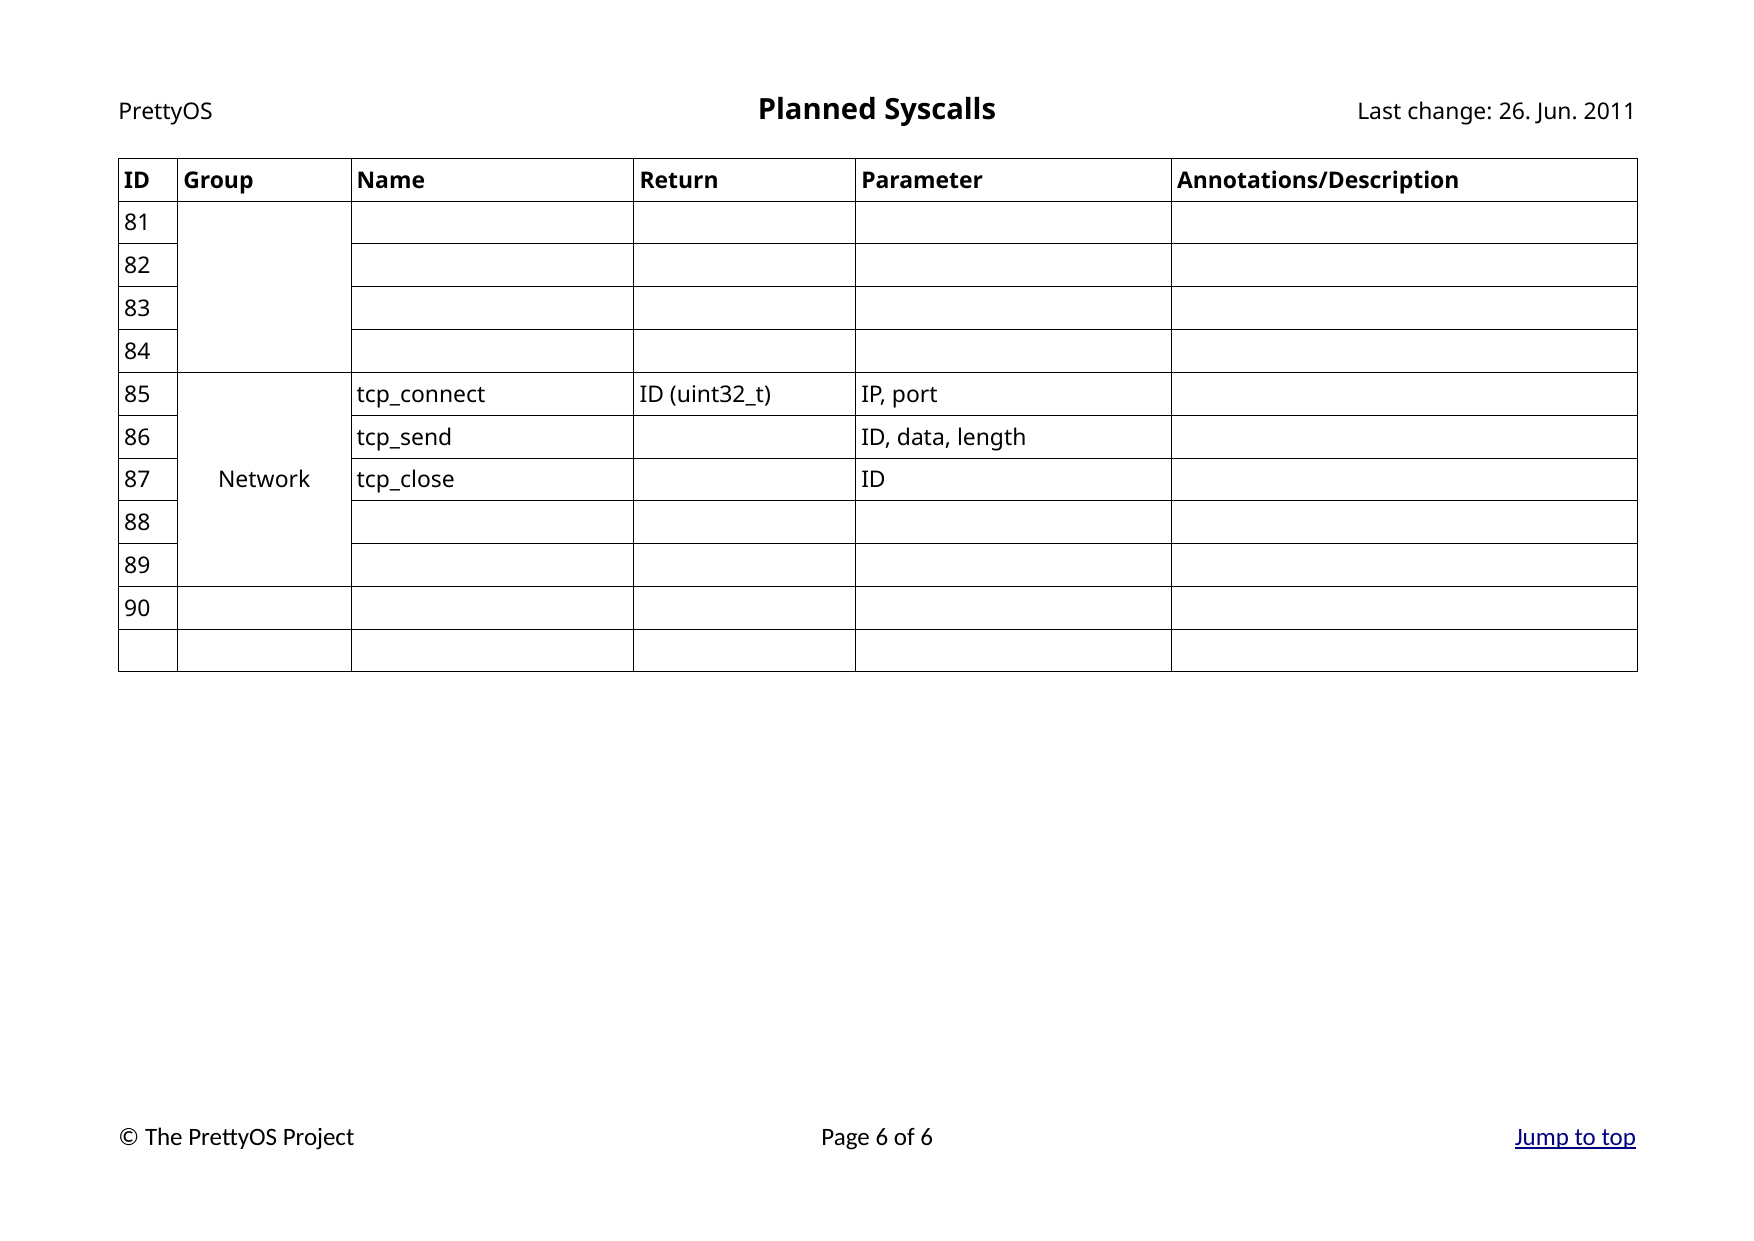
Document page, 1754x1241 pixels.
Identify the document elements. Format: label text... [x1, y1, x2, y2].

table_cell [634, 244, 855, 286]
table_cell 82 [119, 244, 177, 286]
table_cell [119, 630, 177, 671]
table_cell [634, 587, 855, 629]
table_cell 85 [119, 373, 177, 414]
table_cell [1172, 373, 1637, 414]
table_cell [856, 544, 1171, 586]
table_cell [352, 501, 633, 543]
table_cell [352, 544, 633, 586]
table_cell [1172, 630, 1637, 671]
table_cell 89 [119, 544, 177, 586]
table_cell [1172, 202, 1637, 243]
table_cell [856, 587, 1171, 629]
table_cell [634, 544, 855, 586]
table_cell 90 [119, 587, 177, 629]
table_cell [634, 330, 855, 372]
table_cell tcp_send [352, 416, 633, 457]
table_cell [352, 287, 633, 329]
table_cell [634, 416, 855, 457]
table_header Parameter [856, 159, 1171, 201]
table_cell [634, 630, 855, 671]
table_cell [352, 587, 633, 629]
table_cell [1172, 244, 1637, 286]
table_cell ID, data, length [856, 416, 1171, 457]
table_cell 84 [119, 330, 177, 372]
table_header Name [352, 159, 633, 201]
table_cell tcp_connect [352, 373, 633, 414]
table_cell 86 [119, 416, 177, 457]
table_cell 88 [119, 501, 177, 543]
table_cell [634, 459, 855, 500]
table_cell [1172, 330, 1637, 372]
table_cell 87 [119, 459, 177, 500]
table_cell [1172, 544, 1637, 586]
table_cell [856, 287, 1171, 329]
table_cell [1172, 287, 1637, 329]
table_cell IP, port [856, 373, 1171, 414]
table_header Annotations/Description [1172, 159, 1637, 201]
table_cell [1172, 459, 1637, 500]
table_cell ID (uint32_t) [634, 373, 855, 414]
table_cell [634, 202, 855, 243]
table_cell [1172, 587, 1637, 629]
table_cell 81 [119, 202, 177, 243]
table_cell [856, 330, 1171, 372]
table_cell [178, 630, 351, 671]
table_cell [1172, 416, 1637, 457]
table_cell 83 [119, 287, 177, 329]
table_cell [178, 587, 351, 629]
table_cell ID [856, 459, 1171, 500]
table_cell [352, 202, 633, 243]
table_header Group [178, 159, 351, 201]
table_cell [352, 330, 633, 372]
table_cell [856, 501, 1171, 543]
table_cell [352, 244, 633, 286]
table_cell [856, 244, 1171, 286]
table_cell [178, 202, 351, 372]
table_header ID [119, 159, 177, 201]
table_cell [1172, 501, 1637, 543]
table_header Return [634, 159, 855, 201]
table_cell Network [178, 373, 351, 586]
table_cell [634, 501, 855, 543]
table_cell [856, 202, 1171, 243]
table_cell [856, 630, 1171, 671]
table_cell [352, 630, 633, 671]
table_cell [634, 287, 855, 329]
table_cell tcp_close [352, 459, 633, 500]
